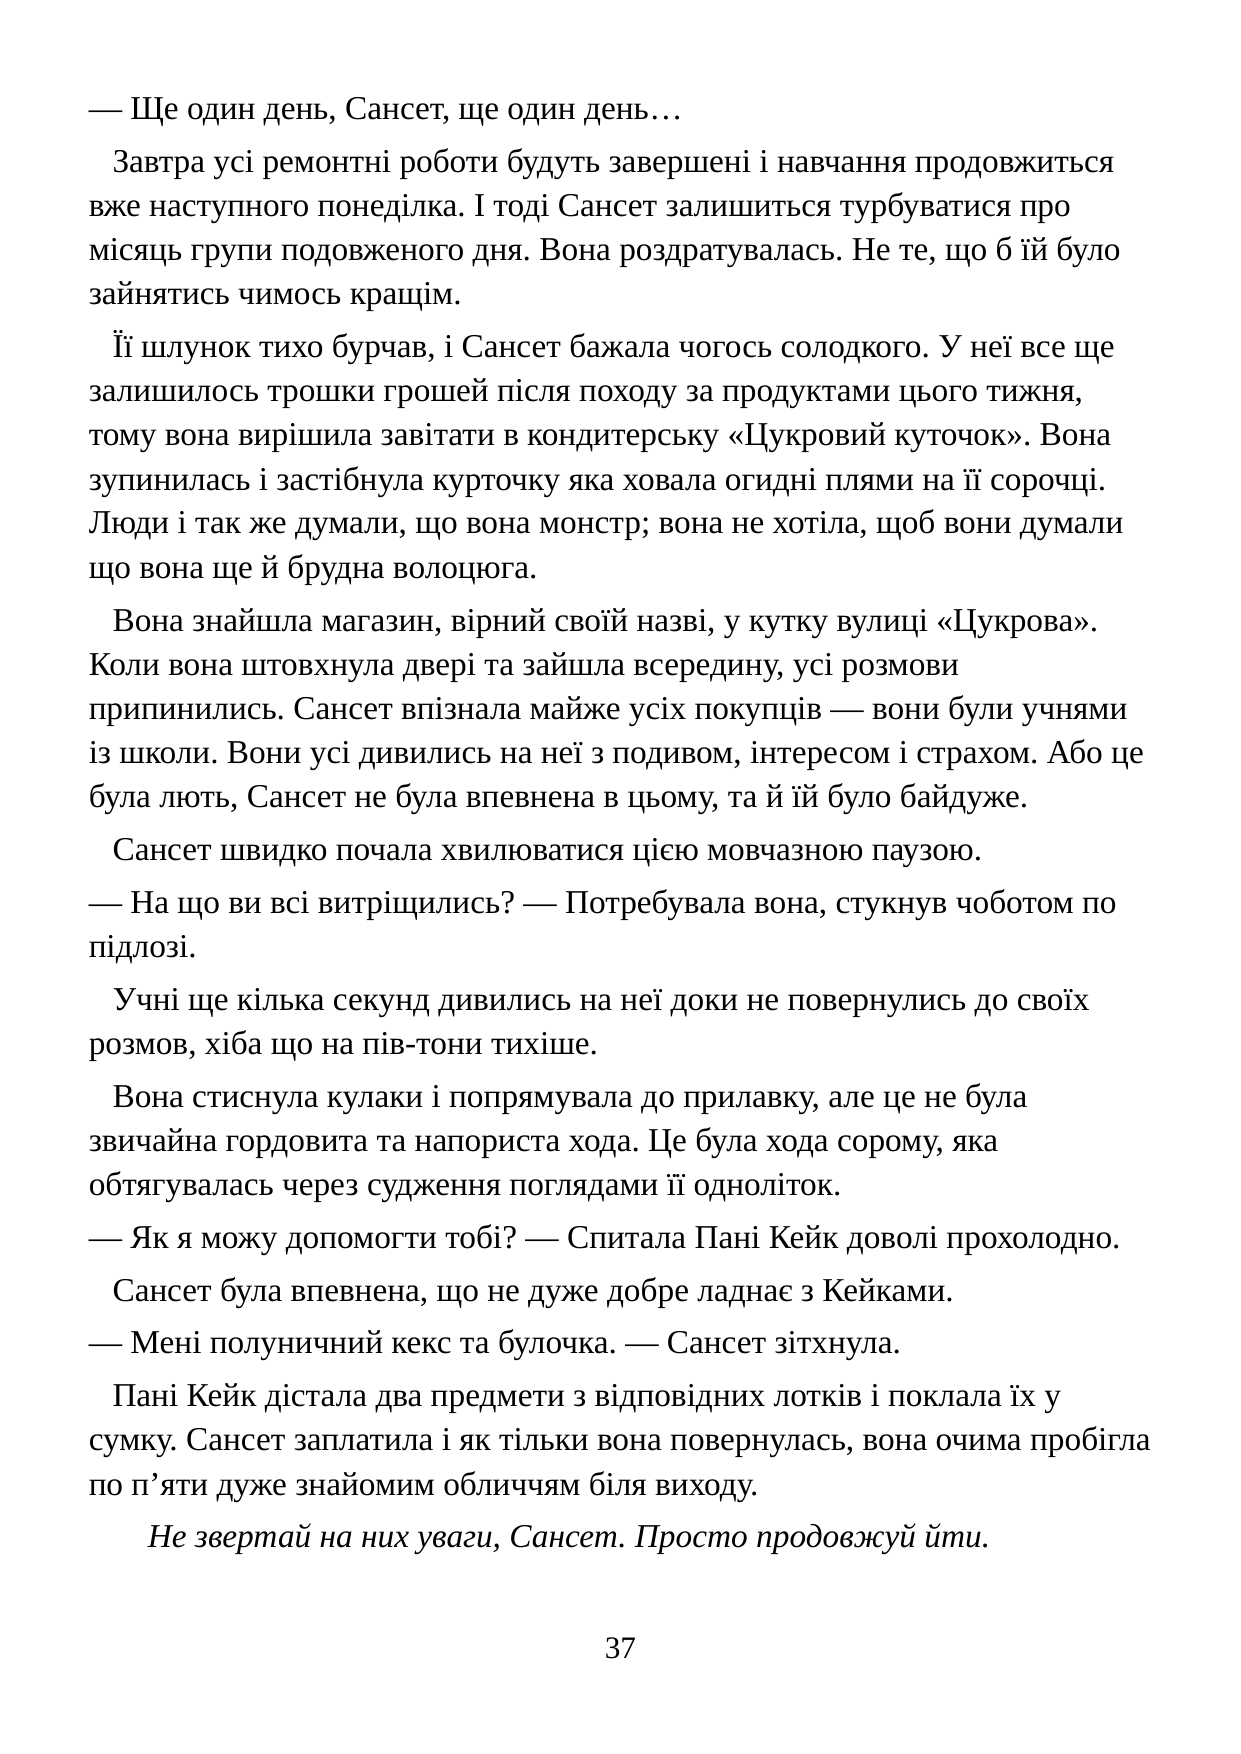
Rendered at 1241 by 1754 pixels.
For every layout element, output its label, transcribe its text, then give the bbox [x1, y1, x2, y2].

text Сансет швидко почала хвилюватися цією мовчазною паузою. [88, 829, 1152, 867]
text — На що ви всі витріщились? — Потребувала вона, стукнув чоботом по підлозі. [88, 882, 1152, 964]
text Її шлунок тихо бурчав, і Сансет бажала чогось солодкого. У неї все ще залишилось трошки грошей після походу за продуктами цього тижня, тому вона вирішила завітати в кондитерську «Цукровий куточок». Вона зупинилась і застібнула курточку яка ховала огидні плями на її сорочці. Люди і так же думали, що вона монстр; вона не хотіла, щоб вони думали що вона ще й брудна волоцюга. [88, 327, 1152, 585]
text Вона знайшла магазин, вірний своїй назві, у кутку вулиці «Цукрова». Коли вона штовхнула двері та зайшла всередину, усі розмови припинились. Сансет впізнала майже усіх покупців — вони були учнями із школи. Вони усі дивились на неї з подивом, інтересом і страхом. Або це була лють, Сансет не була впевнена в цьому, та й їй було байдуже. [88, 600, 1152, 814]
text Не звертай на них уваги, Сансет. Просто продовжуй йти. [88, 1517, 1152, 1555]
text — Мені полуничний кекс та булочка. — Сансет зітхнула. [88, 1323, 1152, 1361]
text Пані Кейк дістала два предмети з відповідних лотків і поклала їх у сумку. Сансет заплатила і як тільки вона повернулась, вона очима пробігла по п’яти дуже знайомим обличчям біля виходу. [88, 1376, 1152, 1502]
text Завтра усі ремонтні роботи будуть завершені і навчання продовжиться вже наступного понеділка. І тоді Сансет залишиться турбуватися про місяць групи подовженого дня. Вона роздратувалась. Не те, що б їй було зайнятись чимось кращім. [88, 141, 1152, 312]
text Вона стиснула кулаки і попрямувала до прилавку, але це не була звичайна гордовита та напориста хода. Це була хода сорому, яка обтягувалась через судження поглядами її одноліток. [88, 1076, 1152, 1202]
text — Ще один день, Сансет, ще один день… [88, 88, 1152, 127]
text — Як я можу допомогти тобі? — Спитала Пані Кейк доволі прохолодно. [88, 1217, 1152, 1255]
text Учні ще кілька секунд дивились на неї доки не повернулись до своїх розмов, хіба що на пів‐тони тихіше. [88, 979, 1152, 1061]
text Сансет була впевнена, що не дуже добре ладнає з Кейками. [88, 1270, 1152, 1308]
